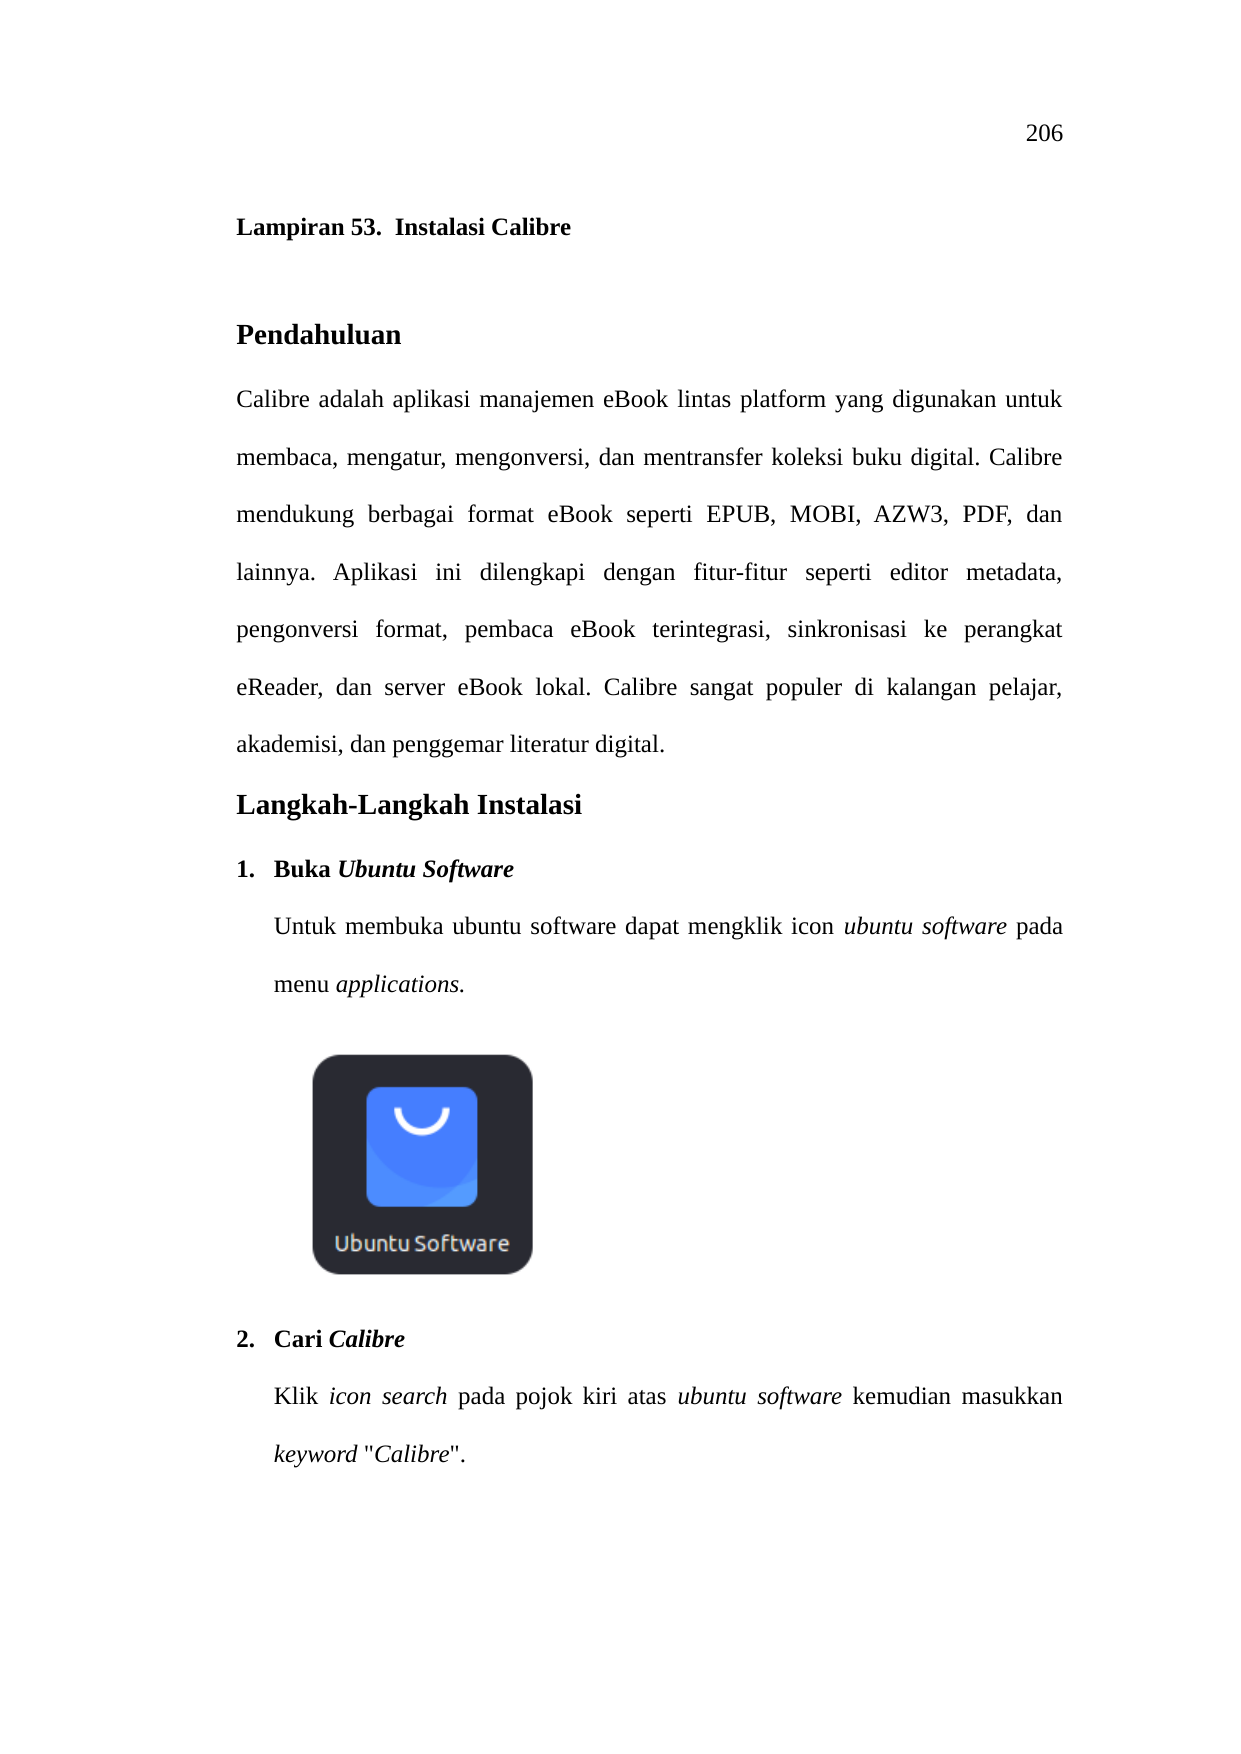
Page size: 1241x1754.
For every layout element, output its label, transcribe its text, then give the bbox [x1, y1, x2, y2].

list Instalasi Calibre [236, 212, 1063, 241]
list Buka Ubuntu Software [236, 854, 1063, 883]
list Untuk membuka ubuntu software dapat mengklik icon ubuntu software pada menu applications. [236, 911, 1063, 998]
text Pendahuluan [236, 317, 1063, 351]
picture [276, 1029, 573, 1293]
list Klik icon search pada pojok kiri atas ubuntu software kemudian masukkan keyword "Calibre". [236, 1381, 1063, 1468]
list Cari Calibre [236, 1324, 1063, 1353]
text Calibre adalah aplikasi manajemen eBook lintas platform yang digunakan untuk membaca, mengatur, mengonversi, dan mentransfer koleksi buku digital. Calibre mendukung berbagai format eBook seperti EPUB, MOBI, AZW3, PDF, dan lainnya. Aplikasi ini dilengkapi dengan fitur-fitur seperti editor metadata, pengonversi format, pembaca eBook terintegrasi, sinkronisasi ke perangkat eReader, dan server eBook lokal. Calibre sangat populer di kalangan pelajar, akademisi, dan penggemar literatur digital. [236, 384, 1063, 758]
text Langkah-Langkah Instalasi [236, 787, 1063, 820]
